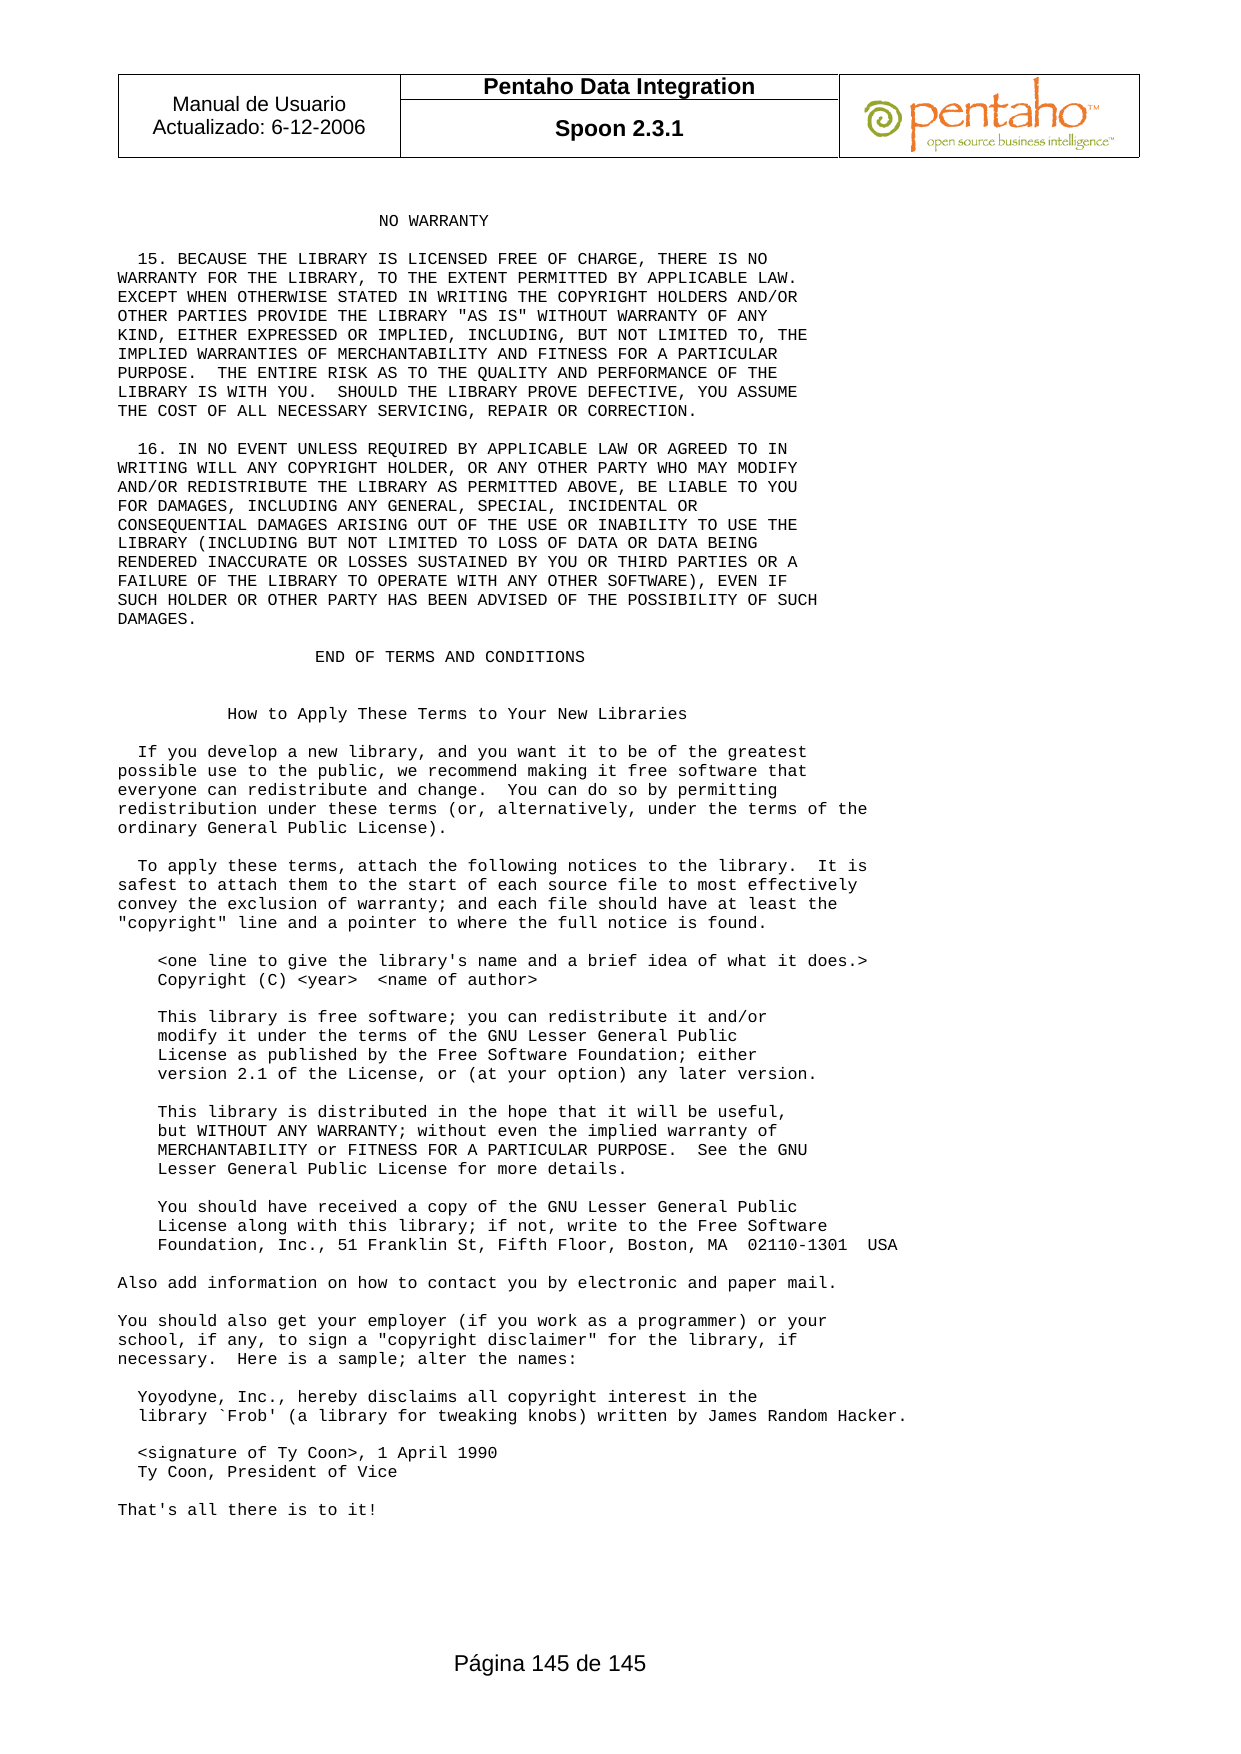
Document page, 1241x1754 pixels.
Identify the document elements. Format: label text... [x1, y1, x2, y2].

text NO WARRANTY 15. BECAUSE THE LIBRARY IS LICENSED FREE OF CHARGE, THERE IS NO WARRANTY FOR THE LIBRARY, TO THE EXTENT PERMITTED BY APPLICABLE LAW. EXCEPT WHEN OTHERWISE STATED IN WRITING THE COPYRIGHT HOLDERS AND/OR OTHER PARTIES PROVIDE THE LIBRARY "AS IS" WITHOUT WARRANTY OF ANY KIND, EITHER EXPRESSED OR IMPLIED, INCLUDING, BUT NOT LIMITED TO, THE IMPLIED WARRANTIES OF MERCHANTABILITY AND FITNESS FOR A PARTICULAR PURPOSE. THE ENTIRE RISK AS TO THE QUALITY AND PERFORMANCE OF THE LIBRARY IS WITH YOU. SHOULD THE LIBRARY PROVE DEFECTIVE, YOU ASSUME THE COST OF ALL NECESSARY SERVICING, REPAIR OR CORRECTION. 16. IN NO EVENT UNLESS REQUIRED BY APPLICABLE LAW OR AGREED TO IN WRITING WILL ANY COPYRIGHT HOLDER, OR ANY OTHER PARTY WHO MAY MODIFY AND/OR REDISTRIBUTE THE LIBRARY AS PERMITTED ABOVE, BE LIABLE TO YOU FOR DAMAGES, INCLUDING ANY GENERAL, SPECIAL, INCIDENTAL OR CONSEQUENTIAL DAMAGES ARISING OUT OF THE USE OR INABILITY TO USE THE LIBRARY (INCLUDING BUT NOT LIMITED TO LOSS OF DATA OR DATA BEING RENDERED INACCURATE OR LOSSES SUSTAINED BY YOU OR THIRD PARTIES OR A FAILURE OF THE LIBRARY TO OPERATE WITH ANY OTHER SOFTWARE), EVEN IF SUCH HOLDER OR OTHER PARTY HAS BEEN ADVISED OF THE POSSIBILITY OF SUCH DAMAGES. END OF TERMS AND CONDITIONS [117, 213, 1137, 668]
text How to Apply These Terms to Your New Libraries If you develop a new library, and you want it to be of the greatest possible use to the public, we recommend making it free software that everyone can redistribute and change. You can do so by permitting redistribution under these terms (or, alternatively, under the terms of the ordinary General Public License). To apply these terms, attach the following notices to the library. It is safest to attach them to the start of each source file to most effectively convey the exclusion of warranty; and each file should have at least the "copyright" line and a pointer to where the full notice is found. <one line to give the library's name and a brief idea of what it does.> Copyright (C) <year> <name of author> This library is free software; you can redistribute it and/or modify it under the terms of the GNU Lesser General Public License as published by the Free Software Foundation; either version 2.1 of the License, or (at your option) any later version. This library is distributed in the hope that it will be useful, but WITHOUT ANY WARRANTY; without even the implied warranty of MERCHANTABILITY or FITNESS FOR A PARTICULAR PURPOSE. See the GNU Lesser General Public License for more details. You should have received a copy of the GNU Lesser General Public License along with this library; if not, write to the Free Software Foundation, Inc., 51 Franklin St, Fifth Floor, Boston, MA 02110-1301 USA Also add information on how to contact you by electronic and paper mail. You should also get your employer (if you work as a programmer) or your school, if any, to sign a "copyright disclaimer" for the library, if necessary. Here is a sample; alter the names: Yoyodyne, Inc., hereby disclaims all copyright interest in the library `Frob' (a library for tweaking knobs) written by James Random Hacker. <signature of Ty Coon>, 1 April 1990 Ty Coon, President of Vice That's all there is to it! [117, 668, 1137, 1597]
